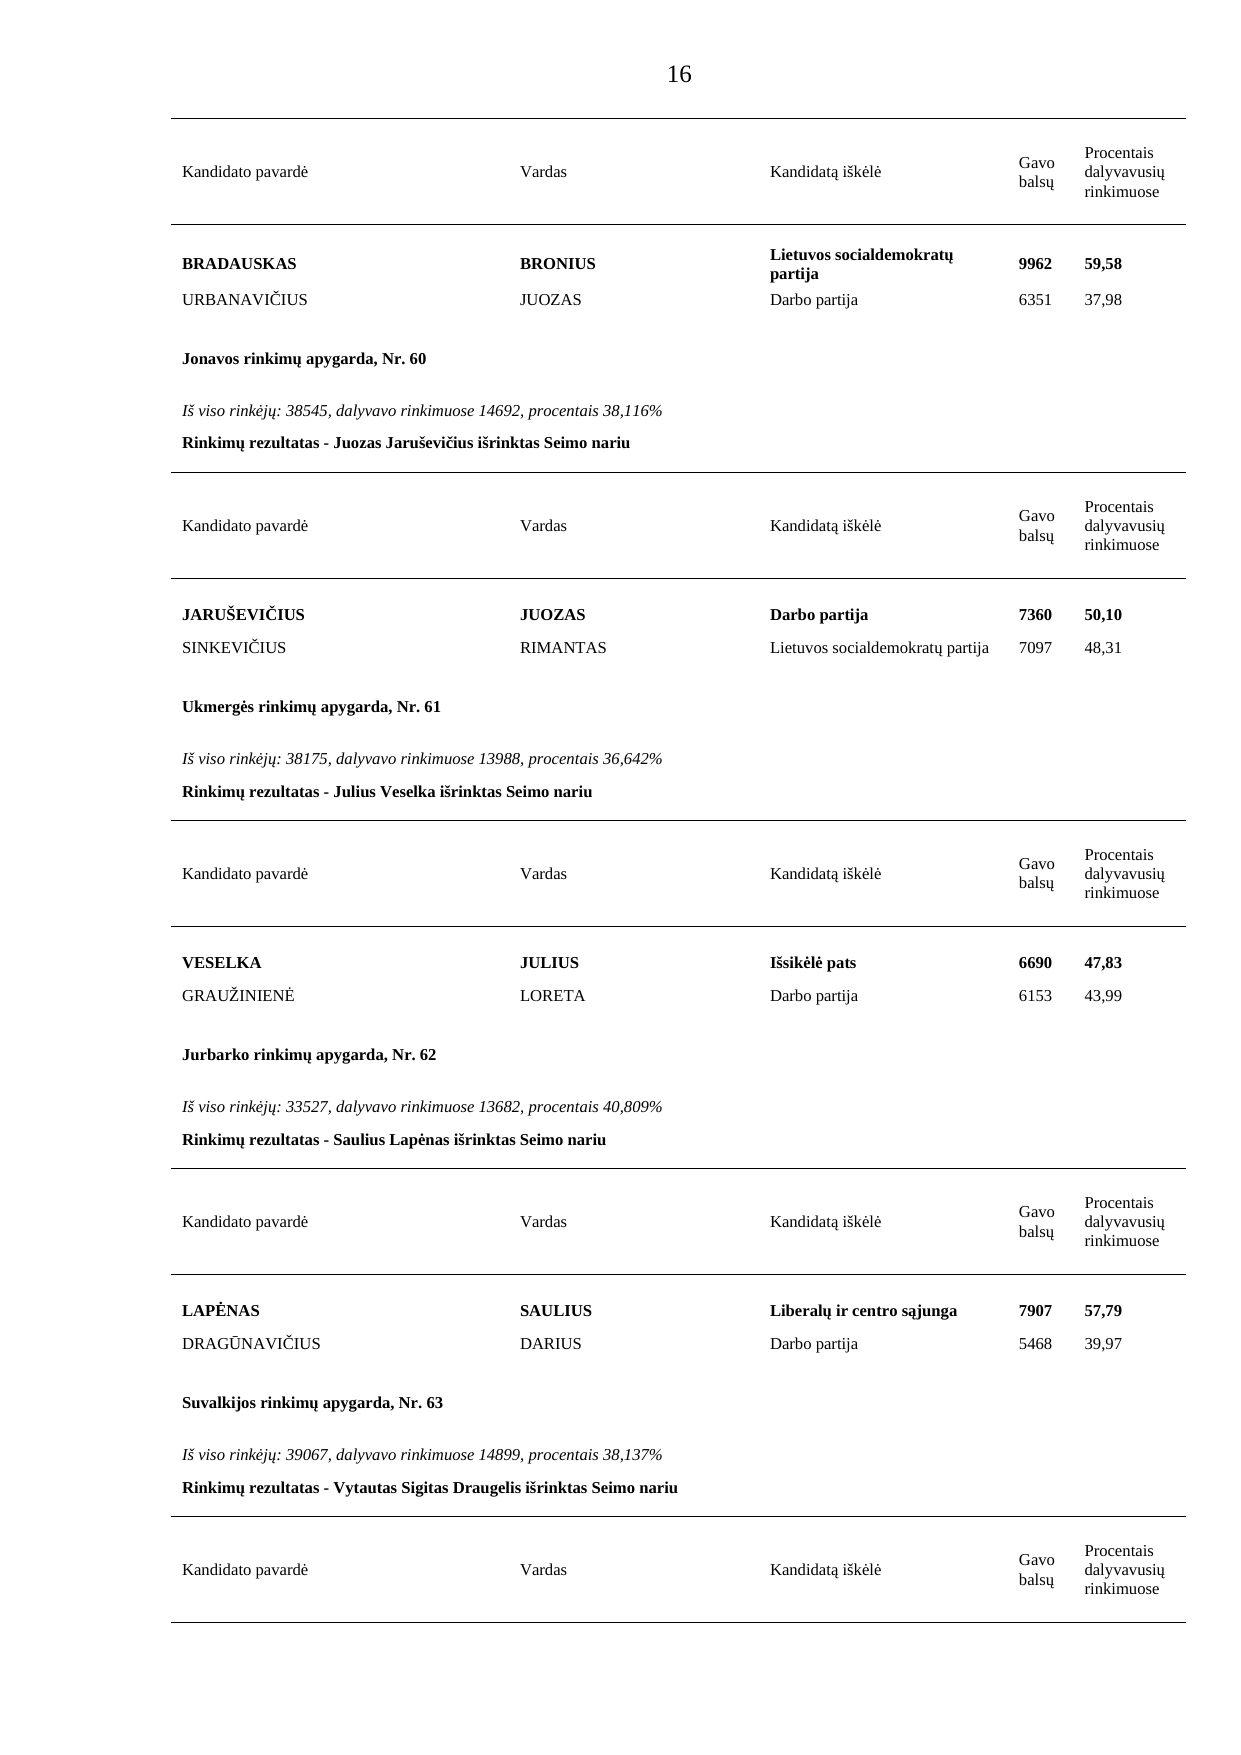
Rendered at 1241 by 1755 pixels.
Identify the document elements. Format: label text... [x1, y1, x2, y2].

table_cell [509, 1064, 758, 1083]
table_cell Procentais dalyvavusių rinkimuose [1073, 821, 1186, 926]
table_cell [759, 716, 1007, 735]
table_cell [1008, 1379, 1073, 1412]
table_cell [1073, 1149, 1186, 1168]
table_cell [171, 1012, 508, 1031]
table_cell Rinkimų rezultatas - Julius Veselka išrinktas Seimo nariu [171, 768, 758, 801]
table_cell 7097 [1008, 631, 1073, 664]
table_cell Gavo balsų [1008, 473, 1073, 578]
table_cell [1073, 735, 1186, 768]
table_cell [509, 316, 758, 335]
table_cell [509, 453, 758, 472]
table_cell [759, 368, 1007, 387]
table_cell [759, 1116, 1007, 1148]
table_cell [759, 1360, 1007, 1379]
table_cell Kandidatą iškėlė [759, 1517, 1007, 1622]
table_cell Gavo balsų [1008, 1169, 1073, 1274]
table_cell [1008, 1412, 1073, 1431]
table_cell Vardas [509, 119, 758, 224]
table_cell [759, 1149, 1007, 1168]
table_cell Procentais dalyvavusių rinkimuose [1073, 1517, 1186, 1622]
table_cell Suvalkijos rinkimų apygarda, Nr. 63 [171, 1379, 758, 1412]
table_cell [759, 664, 1007, 683]
table_cell Gavo balsų [1008, 119, 1073, 224]
table_cell [759, 316, 1007, 335]
table_cell Darbo partija [759, 283, 1007, 316]
table_cell 9962 [1008, 245, 1073, 283]
table_cell [171, 1064, 508, 1083]
table_cell VESELKA [171, 946, 508, 979]
table_cell [1073, 1116, 1186, 1148]
table_cell DARIUS [509, 1327, 758, 1360]
table_cell [509, 1275, 758, 1294]
table_cell [759, 801, 1007, 820]
table_cell [171, 716, 508, 735]
table_cell 48,31 [1073, 631, 1186, 664]
table_cell [1008, 1031, 1073, 1064]
table_cell [1008, 453, 1073, 472]
table_cell [759, 927, 1007, 946]
table_cell [1008, 1116, 1073, 1148]
table_cell [1073, 1031, 1186, 1064]
table_cell [171, 1360, 508, 1379]
table_cell JUOZAS [509, 283, 758, 316]
table_cell JARUŠEVIČIUS [171, 598, 508, 631]
table_cell [759, 335, 1007, 368]
table_cell Kandidatą iškėlė [759, 821, 1007, 926]
table_cell [759, 420, 1007, 452]
table_cell [1008, 1275, 1073, 1294]
table_cell [171, 1497, 508, 1516]
table_cell 57,79 [1073, 1294, 1186, 1327]
table_cell Kandidatą iškėlė [759, 119, 1007, 224]
table_cell [509, 368, 758, 387]
table_cell Liberalų ir centro sąjunga [759, 1294, 1007, 1327]
table_cell [509, 801, 758, 820]
table_cell [1008, 225, 1073, 244]
table_cell [759, 1275, 1007, 1294]
table_cell 7907 [1008, 1294, 1073, 1327]
table_cell [1008, 1064, 1073, 1083]
table_cell Lietuvos socialdemokratų partija [759, 631, 1007, 664]
table_cell Vardas [509, 473, 758, 578]
table_cell Jonavos rinkimų apygarda, Nr. 60 [171, 335, 758, 368]
table_cell [1008, 1012, 1073, 1031]
table_cell Rinkimų rezultatas - Saulius Lapėnas išrinktas Seimo nariu [171, 1116, 758, 1148]
table_cell Darbo partija [759, 979, 1007, 1012]
table_cell Procentais dalyvavusių rinkimuose [1073, 119, 1186, 224]
table_cell [509, 225, 758, 244]
table_cell Iš viso rinkėjų: 33527, dalyvavo rinkimuose 13682, procentais 40,809% [171, 1083, 758, 1116]
table_cell [1008, 1083, 1073, 1116]
table_cell [759, 579, 1007, 598]
table_cell [759, 387, 1007, 420]
table_cell 7360 [1008, 598, 1073, 631]
table_cell [1008, 716, 1073, 735]
table_cell Kandidato pavardė [171, 119, 508, 224]
table_cell [1073, 716, 1186, 735]
table_cell [759, 1431, 1007, 1464]
table_cell [1073, 1083, 1186, 1116]
table_cell [509, 1497, 758, 1516]
table_cell [1008, 664, 1073, 683]
table_cell [171, 453, 508, 472]
table_cell [509, 1412, 758, 1431]
table_cell [759, 453, 1007, 472]
table_cell 37,98 [1073, 283, 1186, 316]
table_cell [1073, 1431, 1186, 1464]
table_cell GRAUŽINIENĖ [171, 979, 508, 1012]
table_cell [1073, 768, 1186, 801]
table_cell SINKEVIČIUS [171, 631, 508, 664]
table_cell [171, 225, 508, 244]
table_cell 59,58 [1073, 245, 1186, 283]
table_cell [509, 1012, 758, 1031]
table_cell [171, 664, 508, 683]
table_cell [1008, 420, 1073, 452]
table_cell [759, 683, 1007, 716]
table_cell DRAGŪNAVIČIUS [171, 1327, 508, 1360]
table_cell [1008, 1497, 1073, 1516]
table_cell Iš viso rinkėjų: 39067, dalyvavo rinkimuose 14899, procentais 38,137% [171, 1431, 758, 1464]
table_cell [509, 716, 758, 735]
table_cell [1073, 1064, 1186, 1083]
table_cell [509, 927, 758, 946]
table_cell [759, 735, 1007, 768]
table_cell [1073, 1412, 1186, 1431]
table_cell [171, 927, 508, 946]
table_cell [1073, 683, 1186, 716]
table_cell 43,99 [1073, 979, 1186, 1012]
table_cell [759, 1412, 1007, 1431]
table_cell [509, 1149, 758, 1168]
table_cell [1008, 1149, 1073, 1168]
table_cell Išsikėlė pats [759, 946, 1007, 979]
table_cell URBANAVIČIUS [171, 283, 508, 316]
table_cell [1008, 768, 1073, 801]
table_cell [1008, 683, 1073, 716]
table_cell [1073, 801, 1186, 820]
table_cell [759, 225, 1007, 244]
table_cell Jurbarko rinkimų apygarda, Nr. 62 [171, 1031, 758, 1064]
table_cell Darbo partija [759, 1327, 1007, 1360]
table_cell Vardas [509, 821, 758, 926]
table_cell [1008, 927, 1073, 946]
table_cell Kandidato pavardė [171, 1169, 508, 1274]
table_cell [1008, 368, 1073, 387]
table_cell BRONIUS [509, 245, 758, 283]
table_cell Rinkimų rezultatas - Vytautas Sigitas Draugelis išrinktas Seimo nariu [171, 1464, 758, 1497]
table_cell [1008, 579, 1073, 598]
table_cell 5468 [1008, 1327, 1073, 1360]
table_cell [759, 1379, 1007, 1412]
table_cell [171, 316, 508, 335]
table_cell [171, 1149, 508, 1168]
table_cell BRADAUSKAS [171, 245, 508, 283]
table_cell [171, 801, 508, 820]
table_cell [171, 368, 508, 387]
table_cell [759, 1464, 1007, 1497]
table_cell 6351 [1008, 283, 1073, 316]
table_cell Vardas [509, 1169, 758, 1274]
table_cell [1073, 1360, 1186, 1379]
table_cell [171, 579, 508, 598]
table_cell SAULIUS [509, 1294, 758, 1327]
table_cell Kandidato pavardė [171, 473, 508, 578]
table_cell [759, 1012, 1007, 1031]
table_cell [1073, 420, 1186, 452]
table_cell 50,10 [1073, 598, 1186, 631]
table_cell Lietuvos socialdemokratų partija [759, 245, 1007, 283]
table_cell [1073, 1464, 1186, 1497]
table_cell Kandidato pavardė [171, 821, 508, 926]
table_cell Vardas [509, 1517, 758, 1622]
table_cell [1008, 1464, 1073, 1497]
table_cell 6690 [1008, 946, 1073, 979]
table_cell [1073, 387, 1186, 420]
table_cell [1008, 1360, 1073, 1379]
table_cell Iš viso rinkėjų: 38545, dalyvavo rinkimuose 14692, procentais 38,116% [171, 387, 758, 420]
table_cell [759, 1064, 1007, 1083]
table_cell [171, 1412, 508, 1431]
table_cell [1008, 1431, 1073, 1464]
table_cell [1073, 579, 1186, 598]
table_cell 39,97 [1073, 1327, 1186, 1360]
table_cell JUOZAS [509, 598, 758, 631]
table_cell [1073, 368, 1186, 387]
table_cell Procentais dalyvavusių rinkimuose [1073, 473, 1186, 578]
table_cell Kandidato pavardė [171, 1517, 508, 1622]
table_cell [1073, 316, 1186, 335]
table_cell Gavo balsų [1008, 821, 1073, 926]
table_cell 47,83 [1073, 946, 1186, 979]
table_cell [1073, 225, 1186, 244]
table_cell [1073, 453, 1186, 472]
table_cell [1073, 335, 1186, 368]
table_cell Ukmergės rinkimų apygarda, Nr. 61 [171, 683, 758, 716]
table_cell [759, 1083, 1007, 1116]
table_cell [1073, 1497, 1186, 1516]
table_cell [1008, 801, 1073, 820]
table_cell Kandidatą iškėlė [759, 473, 1007, 578]
table_cell LORETA [509, 979, 758, 1012]
table_cell [509, 579, 758, 598]
table_cell [1073, 1275, 1186, 1294]
table_cell Iš viso rinkėjų: 38175, dalyvavo rinkimuose 13988, procentais 36,642% [171, 735, 758, 768]
table_cell LAPĖNAS [171, 1294, 508, 1327]
table_cell [1008, 335, 1073, 368]
table_cell [759, 1497, 1007, 1516]
table_cell [1008, 735, 1073, 768]
table_cell JULIUS [509, 946, 758, 979]
table_cell [759, 768, 1007, 801]
table_cell [759, 1031, 1007, 1064]
table_cell [1073, 1012, 1186, 1031]
table_cell RIMANTAS [509, 631, 758, 664]
table_cell [1008, 387, 1073, 420]
table_cell Procentais dalyvavusių rinkimuose [1073, 1169, 1186, 1274]
table_cell 6153 [1008, 979, 1073, 1012]
table_cell Darbo partija [759, 598, 1007, 631]
table_cell [509, 1360, 758, 1379]
table_cell [1073, 664, 1186, 683]
table_cell [509, 664, 758, 683]
table_cell Kandidatą iškėlė [759, 1169, 1007, 1274]
table_cell Rinkimų rezultatas - Juozas Jaruševičius išrinktas Seimo nariu [171, 420, 758, 452]
table_cell [1073, 927, 1186, 946]
table_cell [171, 1275, 508, 1294]
table_cell [1008, 316, 1073, 335]
table_cell [1073, 1379, 1186, 1412]
table_cell Gavo balsų [1008, 1517, 1073, 1622]
